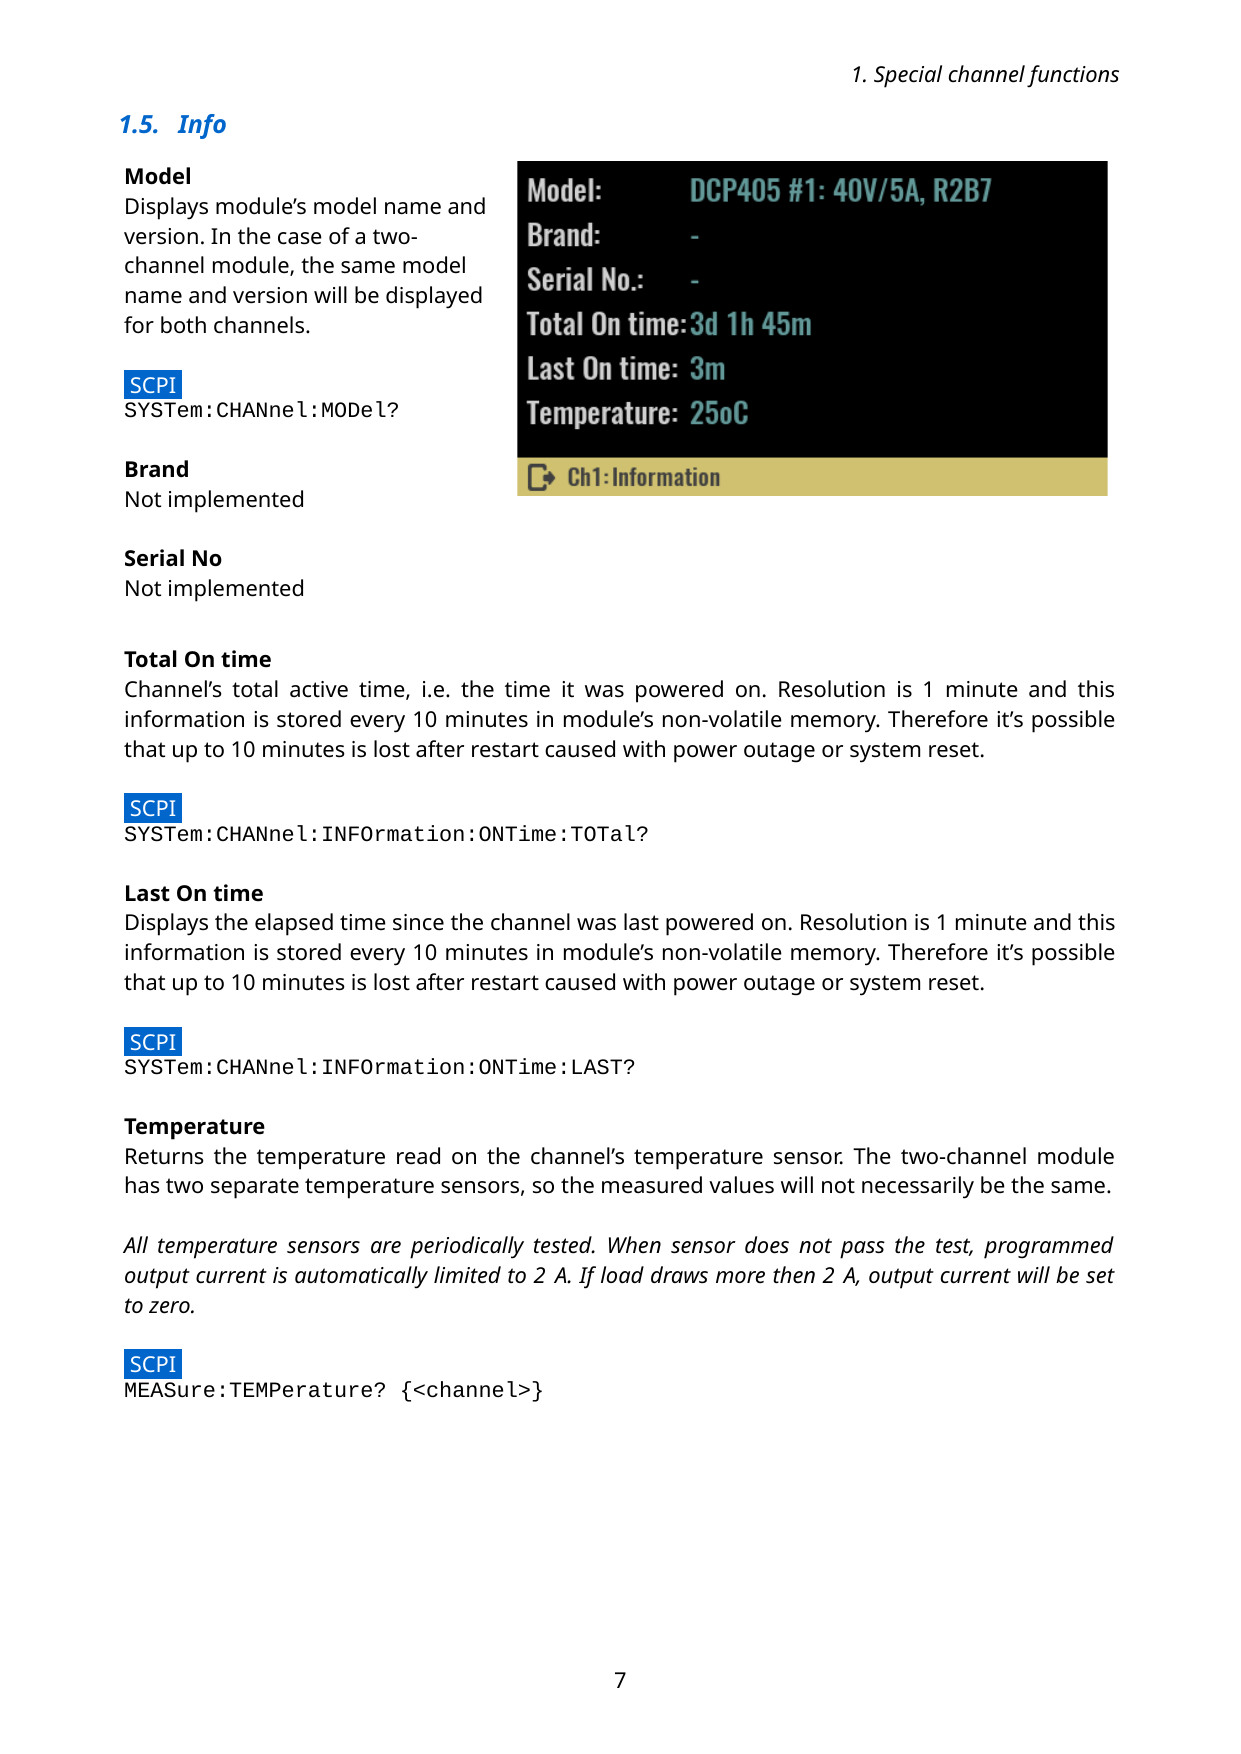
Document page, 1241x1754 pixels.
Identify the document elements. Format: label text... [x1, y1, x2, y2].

table_header [502, 155, 1123, 638]
subtitle Info [118, 107, 1122, 141]
picture [517, 161, 1108, 496]
table_cell Total On time Channel’s total active time, i.e. the time it was powered on. Resolution is 1 minute and this information is stored every 10 minutes in module’s non-volatile memory. Therefore it’s possible that up to 10 minutes is lost after restart caused with power outage or system reset. SCPI SYSTem:CHANnel:INFOrmation:ONTime:TOTal? Last On time Displays the elapsed time since the channel was last powered on. Resolution is 1 minute and this information is stored every 10 minutes in module’s non-volatile memory. Therefore it’s possible that up to 10 minutes is lost after restart caused with power outage or system reset. SCPI SYSTem:CHANnel:INFOrmation:ONTime:LAST? Temperature Returns the temperature read on the channel’s temperature sensor. The two-channel module has two separate temperature sensors, so the measured values will not necessarily be the same. All temperature sensors are periodically tested. When sensor does not pass the test, programmed output current is automatically limited to 2 A. If load draws more then 2 A, output current will be set to zero. SCPI MEASure:TEMPerature? {<channel>} [118, 639, 1123, 1439]
table_header Model Displays module’s model name and version. In the case of a two-channel module, the same model name and version will be displayed for both channels. SCPI SYSTem:CHANnel:MODel? Brand Not implemented Serial No Not implemented [118, 155, 502, 638]
